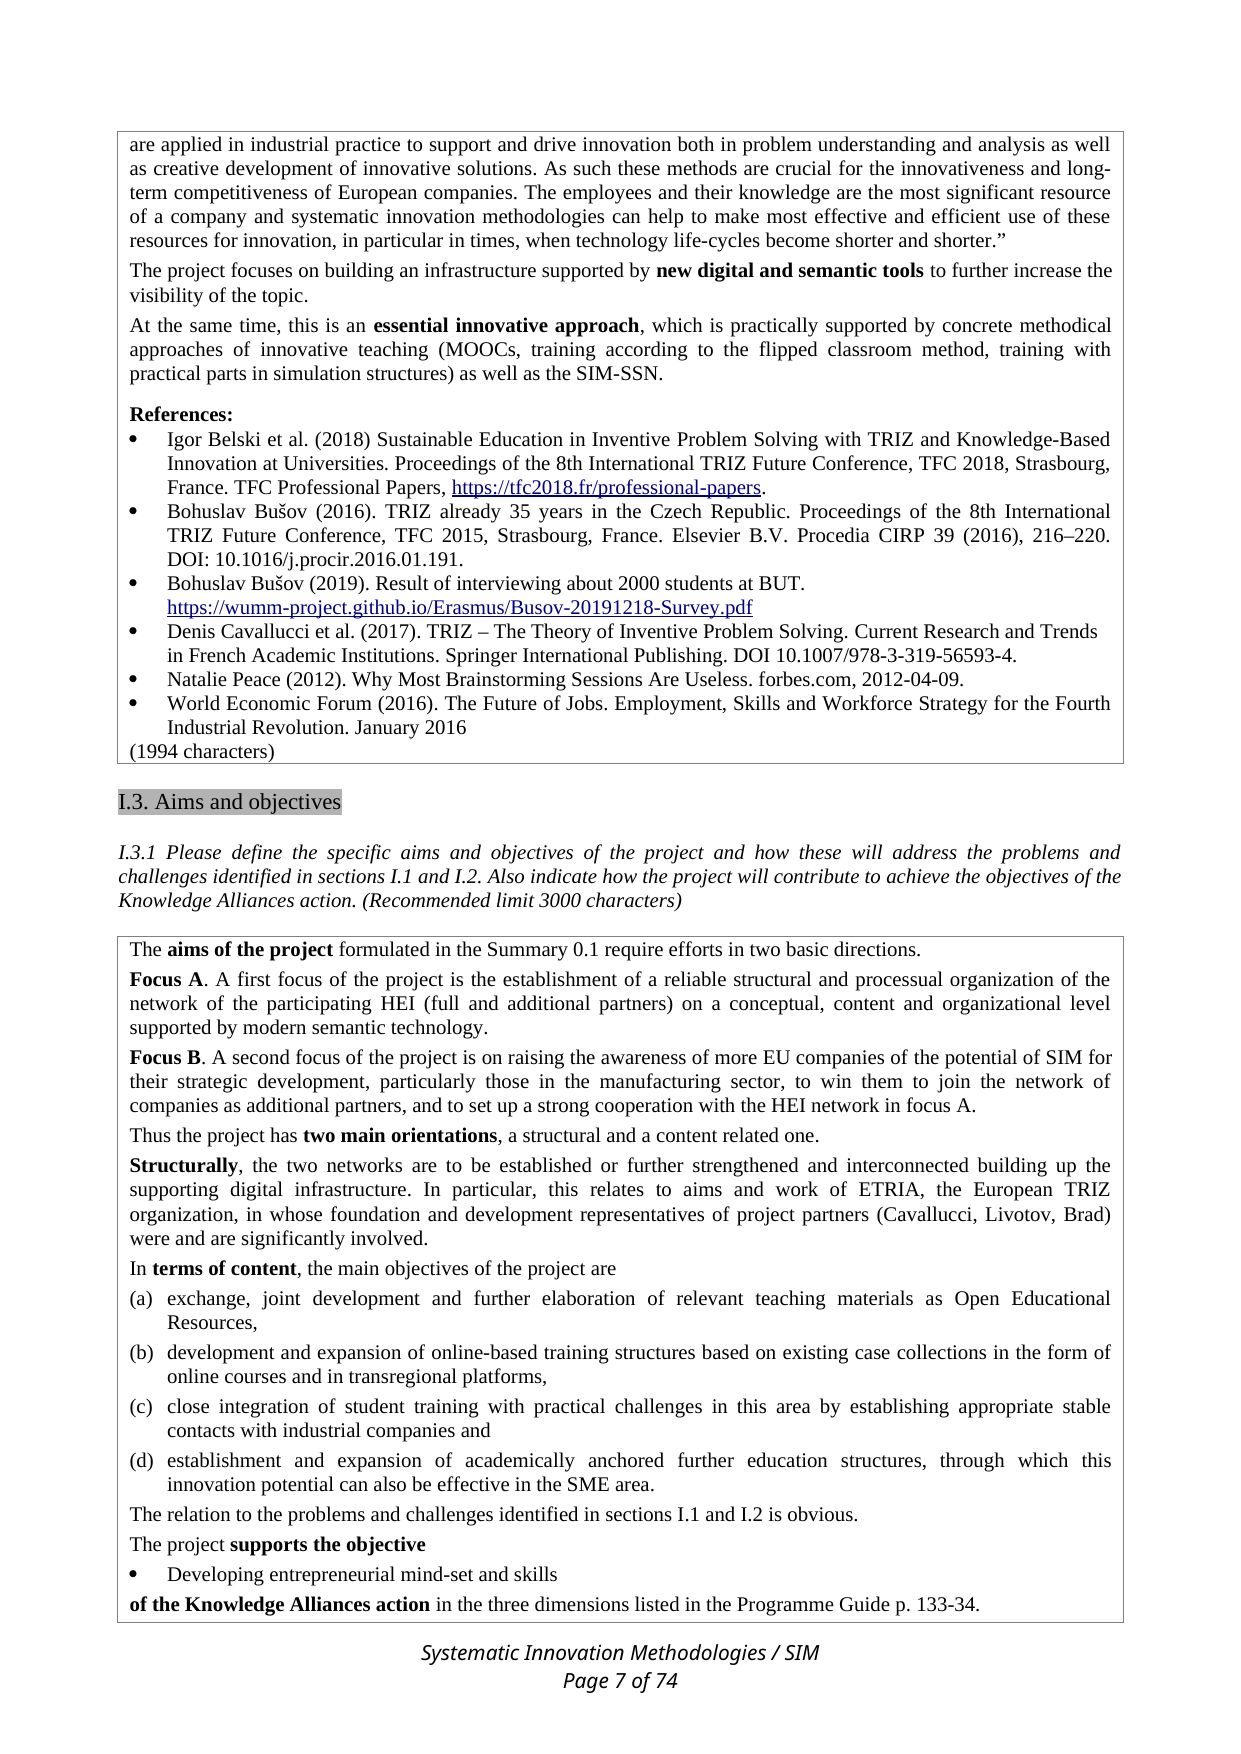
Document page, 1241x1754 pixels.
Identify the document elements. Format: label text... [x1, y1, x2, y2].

text I.3. Aims and objectives [118, 788, 1122, 815]
table_header The aims of the project formulated in the Summary 0.1 require efforts in two basic directions. Focus A. A first focus of the project is the establishment of a reliable structural and processual organization of the network of the participating HEI (full and additional partners) on a conceptual, content and organizational level supported by modern semantic technology. Focus B. A second focus of the project is on raising the awareness of more EU companies of the potential of SIM for their strategic development, particularly those in the manufacturing sector, to win them to join the network of companies as additional partners, and to set up a strong cooperation with the HEI network in focus A. Thus the project has two main orientations, a structural and a content related one. Structurally, the two networks are to be established or further strengthened and interconnected building up the supporting digital infrastructure. In particular, this relates to aims and work of ETRIA, the European TRIZ organization, in whose foundation and development representatives of project partners (Cavallucci, Livotov, Brad) were and are significantly involved. In terms of content, the main objectives of the project are exchange, joint development and further elaboration of relevant teaching materials as Open Educational Resources, development and expansion of online-based training structures based on existing case collections in the form of online courses and in transregional platforms, close integration of student training with practical challenges in this area by establishing appropriate stable contacts with industrial companies and establishment and expansion of academically anchored further education structures, through which this innovation potential can also be effective in the SME area. The relation to the problems and challenges identified in sections I.1 and I.2 is obvious. The project supports the objective Developing entrepreneurial mind-set and skills of the Knowledge Alliances action in the three dimensions listed in the Programme Guide p. 133-34. [118, 937, 1123, 1622]
table_header are applied in industrial practice to support and drive innovation both in problem understanding and analysis as well as creative development of innovative solutions. As such these methods are crucial for the innovativeness and long-term competitiveness of European companies. The employees and their knowledge are the most significant resource of a company and systematic innovation methodologies can help to make most effective and efficient use of these resources for innovation, in particular in times, when technology life-cycles become shorter and shorter.” The project focuses on building an infrastructure supported by new digital and semantic tools to further increase the visibility of the topic. At the same time, this is an essential innovative approach, which is practically supported by concrete methodical approaches of innovative teaching (MOOCs, training according to the flipped classroom method, training with practical parts in simulation structures) as well as the SIM-SSN. References: Igor Belski et al. (2018) Sustainable Education in Inventive Problem Solving with TRIZ and Knowledge-Based Innovation at Universities. Proceedings of the 8th International TRIZ Future Conference, TFC 2018, Strasbourg, France. TFC Professional Papers, https://tfc2018.fr/professional-papers. Bohuslav Bušov (2016). TRIZ already 35 years in the Czech Republic. Proceedings of the 8th International TRIZ Future Conference, TFC 2015, Strasbourg, France. Elsevier B.V. Procedia CIRP 39 (2016), 216–220. DOI: 10.1016/j.procir.2016.01.191. Bohuslav Bušov (2019). Result of interviewing about 2000 students at BUT. https://wumm-project.github.io/Erasmus/Busov-20191218-Survey.pdf Denis Cavallucci et al. (2017). TRIZ – The Theory of Inventive Problem Solving. Current Research and Trends in French Academic Institutions. Springer International Publishing. DOI 10.1007/978-3-319-56593-4. Natalie Peace (2012). Why Most Brainstorming Sessions Are Useless. forbes.com, 2012-04-09. World Economic Forum (2016). The Future of Jobs. Employment, Skills and Workforce Strategy for the Fourth Industrial Revolution. January 2016 (1994 characters) [118, 132, 1123, 763]
text I.3.1 Please define the specific aims and objectives of the project and how these will address the problems and challenges identified in sections I.1 and I.2. Also indicate how the project will contribute to achieve the objectives of the Knowledge Alliances action. (Recommended limit 3000 characters) [118, 840, 1122, 912]
